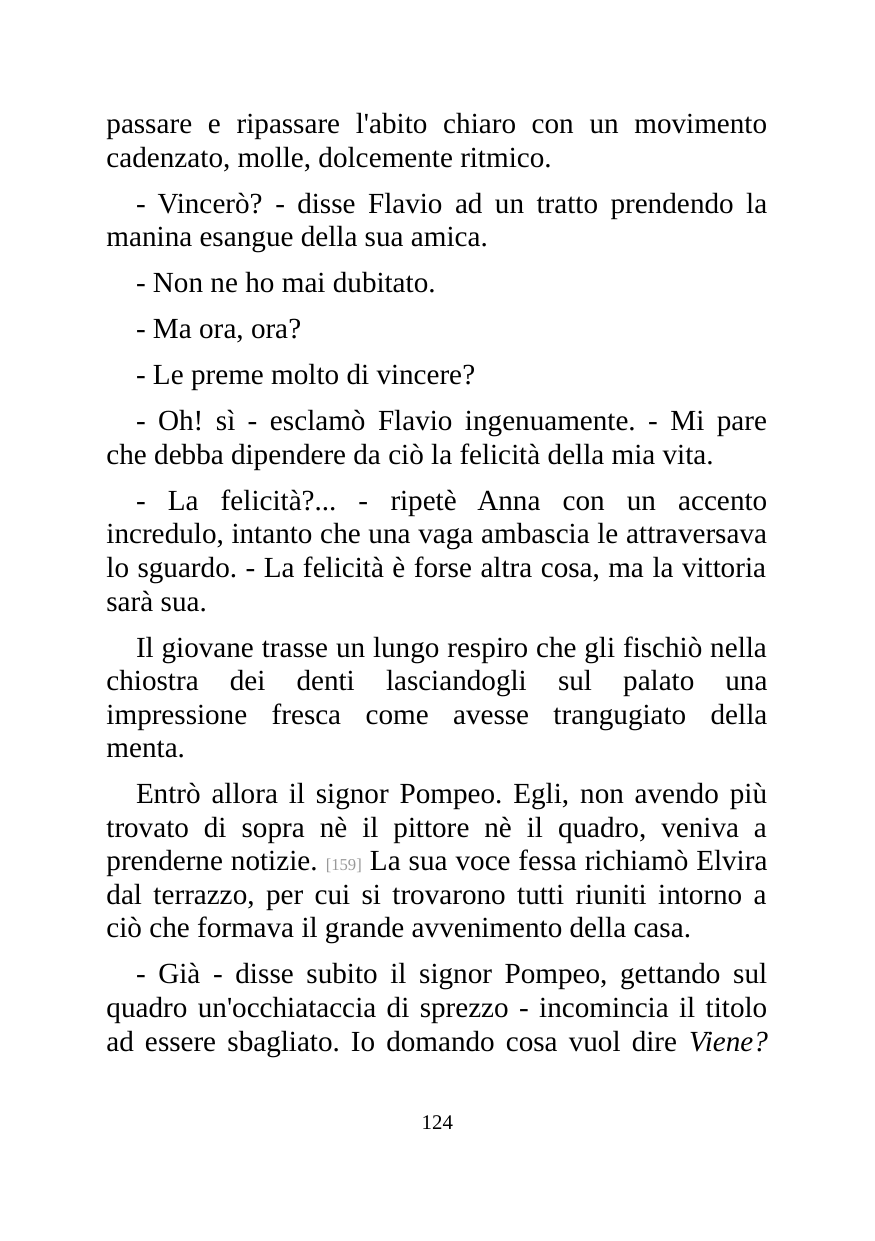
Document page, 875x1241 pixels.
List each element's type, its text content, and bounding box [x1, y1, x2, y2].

text Entrò allora il signor Pompeo. Egli, non avendo più trovato di sopra nè il pittore nè il quadro, veniva a prenderne notizie. [159] La sua voce fessa richiamò Elvira dal terrazzo, per cui si trovarono tutti riuniti intorno a ciò che formava il grande avvenimento della casa. [106, 776, 768, 944]
text - Già - disse subito il signor Pompeo, gettando sul quadro un'occhiataccia di sprezzo - incomincia il titolo ad essere sbagliato. Io domando cosa vuol dire Viene? [106, 957, 768, 1057]
text Il giovane trasse un lungo respiro che gli fischiò nella chiostra dei denti lasciandogli sul palato una impressione fresca come avesse trangugiato della menta. [106, 630, 768, 764]
text - Vincerò? - disse Flavio ad un tratto prendendo la manina esangue della sua amica. [106, 186, 768, 253]
text passare e ripassare l'abito chiaro con un movimento cadenzato, molle, dolcemente ritmico. [106, 106, 768, 173]
text - La felicità?... - ripetè Anna con un accento incredulo, intanto che una vaga ambascia le attraversava lo sguardo. - La felicità è forse altra cosa, ma la vittoria sarà sua. [106, 483, 768, 617]
text - Ma ora, ora? [106, 311, 768, 345]
text - Non ne ho mai dubitato. [106, 265, 768, 299]
text - Oh! sì - esclamò Flavio ingenuamente. - Mi pare che debba dipendere da ciò la felicità della mia vita. [106, 403, 768, 471]
text - Le preme molto di vincere? [106, 357, 768, 391]
